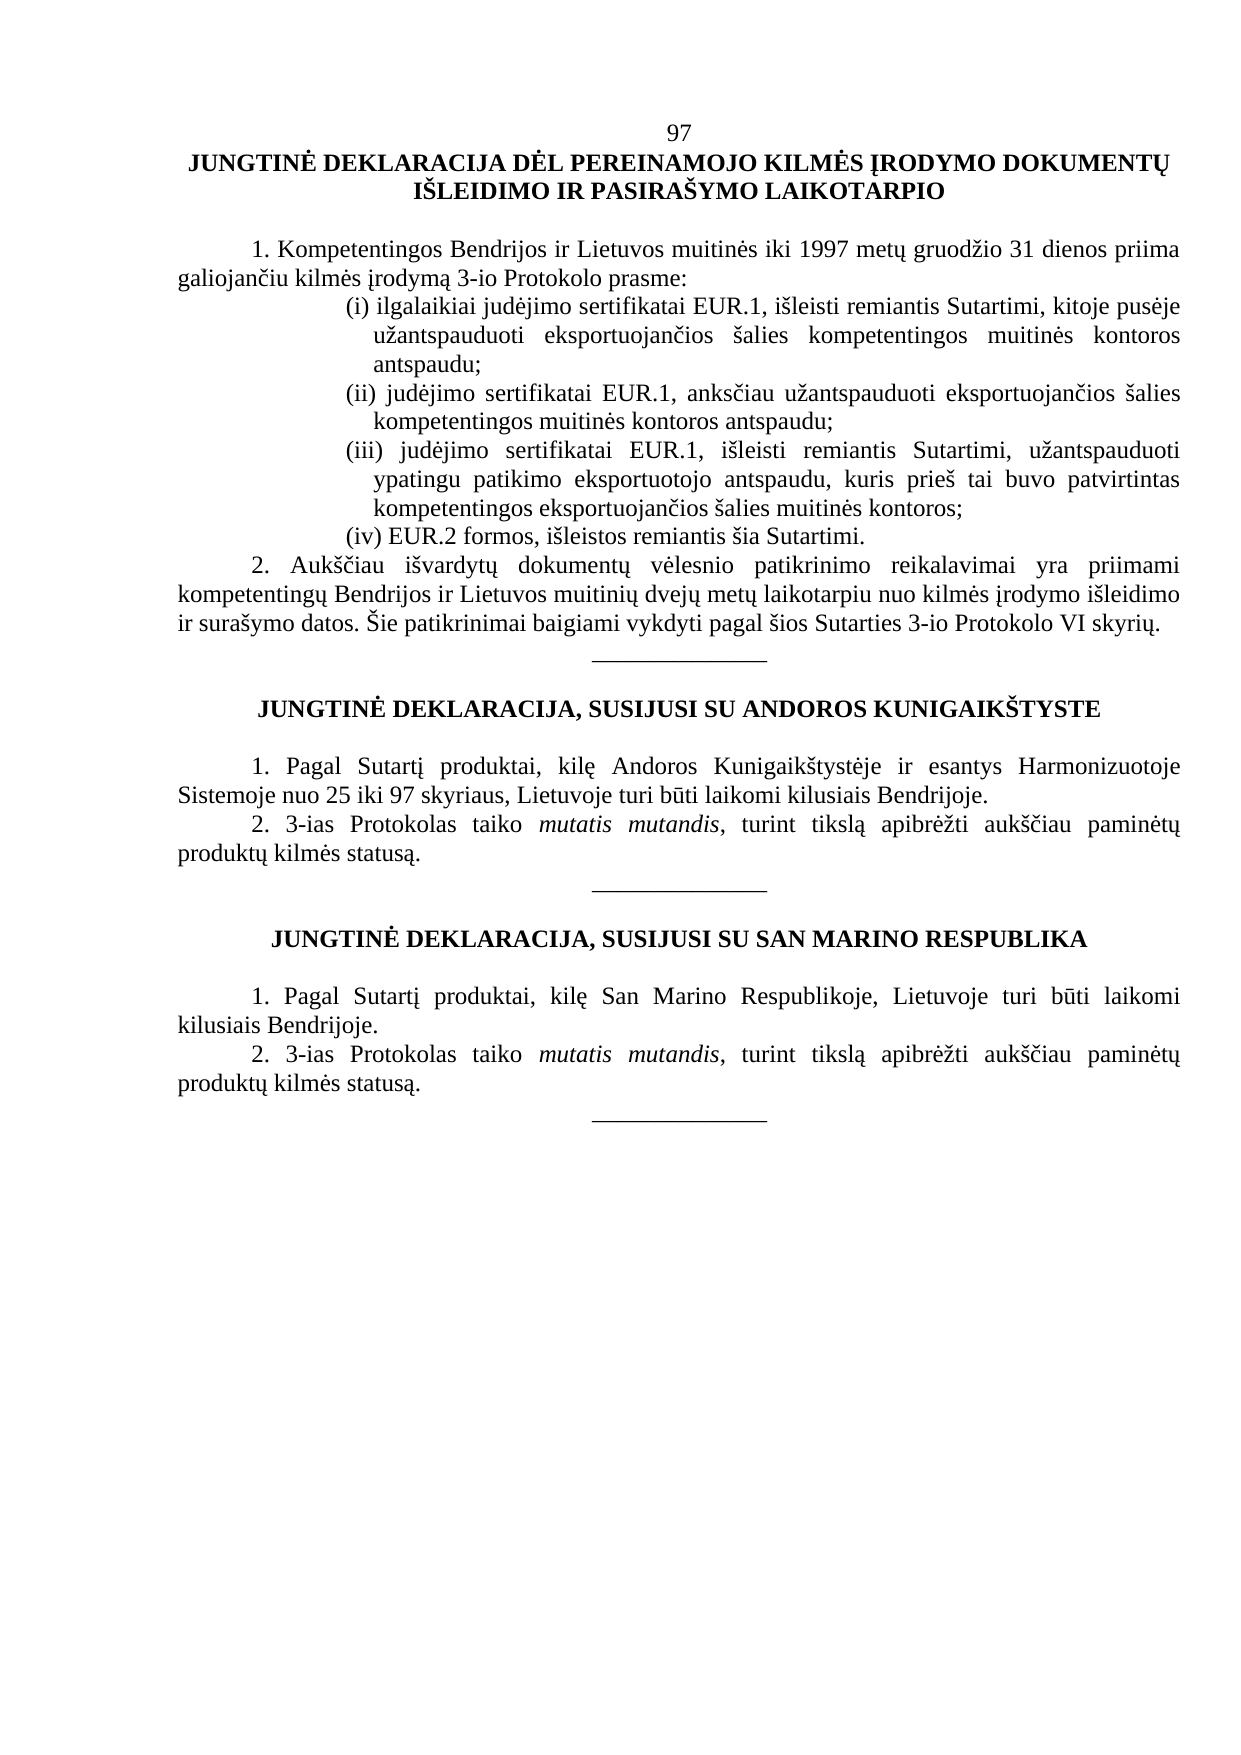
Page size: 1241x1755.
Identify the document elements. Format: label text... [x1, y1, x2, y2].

text JUNGTINĖ DEKLARACIJA, SUSIJUSI SU SAN MARINO RESPUBLIKA [177, 924, 1181, 953]
text (i) ilgalaikiai judėjimo sertifikatai EUR.1, išleisti remiantis Sutartimi, kitoje pusėje užantspauduoti eksportuojančios šalies kompetentingos muitinės kontoros antspaudu; [346, 291, 1181, 378]
text 1. Pagal Sutartį produktai, kilę San Marino Respublikoje, Lietuvoje turi būti laikomi kilusiais Bendrijoje. [177, 981, 1181, 1039]
text (iv) EUR.2 formos, išleistos remiantis šia Sutartimi. [346, 521, 1181, 550]
text ______________ [177, 636, 1181, 665]
text (iii) judėjimo sertifikatai EUR.1, išleisti remiantis Sutartimi, užantspauduoti ypatingu patikimo eksportuotojo antspaudu, kuris prieš tai buvo patvirtintas kompetentingos eksportuojančios šalies muitinės kontoros; [346, 435, 1181, 521]
text (ii) judėjimo sertifikatai EUR.1, anksčiau užantspauduoti eksportuojančios šalies kompetentingos muitinės kontoros antspaudu; [346, 378, 1181, 435]
text JUNGTINĖ DEKLARACIJA, SUSIJUSI SU ANDOROS KUNIGAIKŠTYSTE [177, 694, 1181, 723]
text 1. Kompetentingos Bendrijos ir Lietuvos muitinės iki 1997 metų gruodžio 31 dienos priima galiojančiu kilmės įrodymą 3-io Protokolo prasme: [177, 234, 1181, 291]
text JUNGTINĖ DEKLARACIJA DĖL PEREINAMOJO KILMĖS ĮRODYMO DOKUMENTŲ IŠLEIDIMO IR PASIRAŠYMO LAIKOTARPIO [177, 148, 1181, 205]
text ______________ [177, 1096, 1181, 1125]
text ______________ [177, 866, 1181, 895]
text 2. 3-ias Protokolas taiko mutatis mutandis, turint tikslą apibrėžti aukščiau paminėtų produktų kilmės statusą. [177, 809, 1181, 866]
text 2. 3-ias Protokolas taiko mutatis mutandis, turint tikslą apibrėžti aukščiau paminėtų produktų kilmės statusą. [177, 1039, 1181, 1096]
text 2. Aukščiau išvardytų dokumentų vėlesnio patikrinimo reikalavimai yra priimami kompetentingų Bendrijos ir Lietuvos muitinių dvejų metų laikotarpiu nuo kilmės įrodymo išleidimo ir surašymo datos. Šie patikrinimai baigiami vykdyti pagal šios Sutarties 3-io Protokolo VI skyrių. [177, 550, 1181, 636]
text 1. Pagal Sutartį produktai, kilę Andoros Kunigaikštystėje ir esantys Harmonizuotoje Sistemoje nuo 25 iki 97 skyriaus, Lietuvoje turi būti laikomi kilusiais Bendrijoje. [177, 751, 1181, 809]
